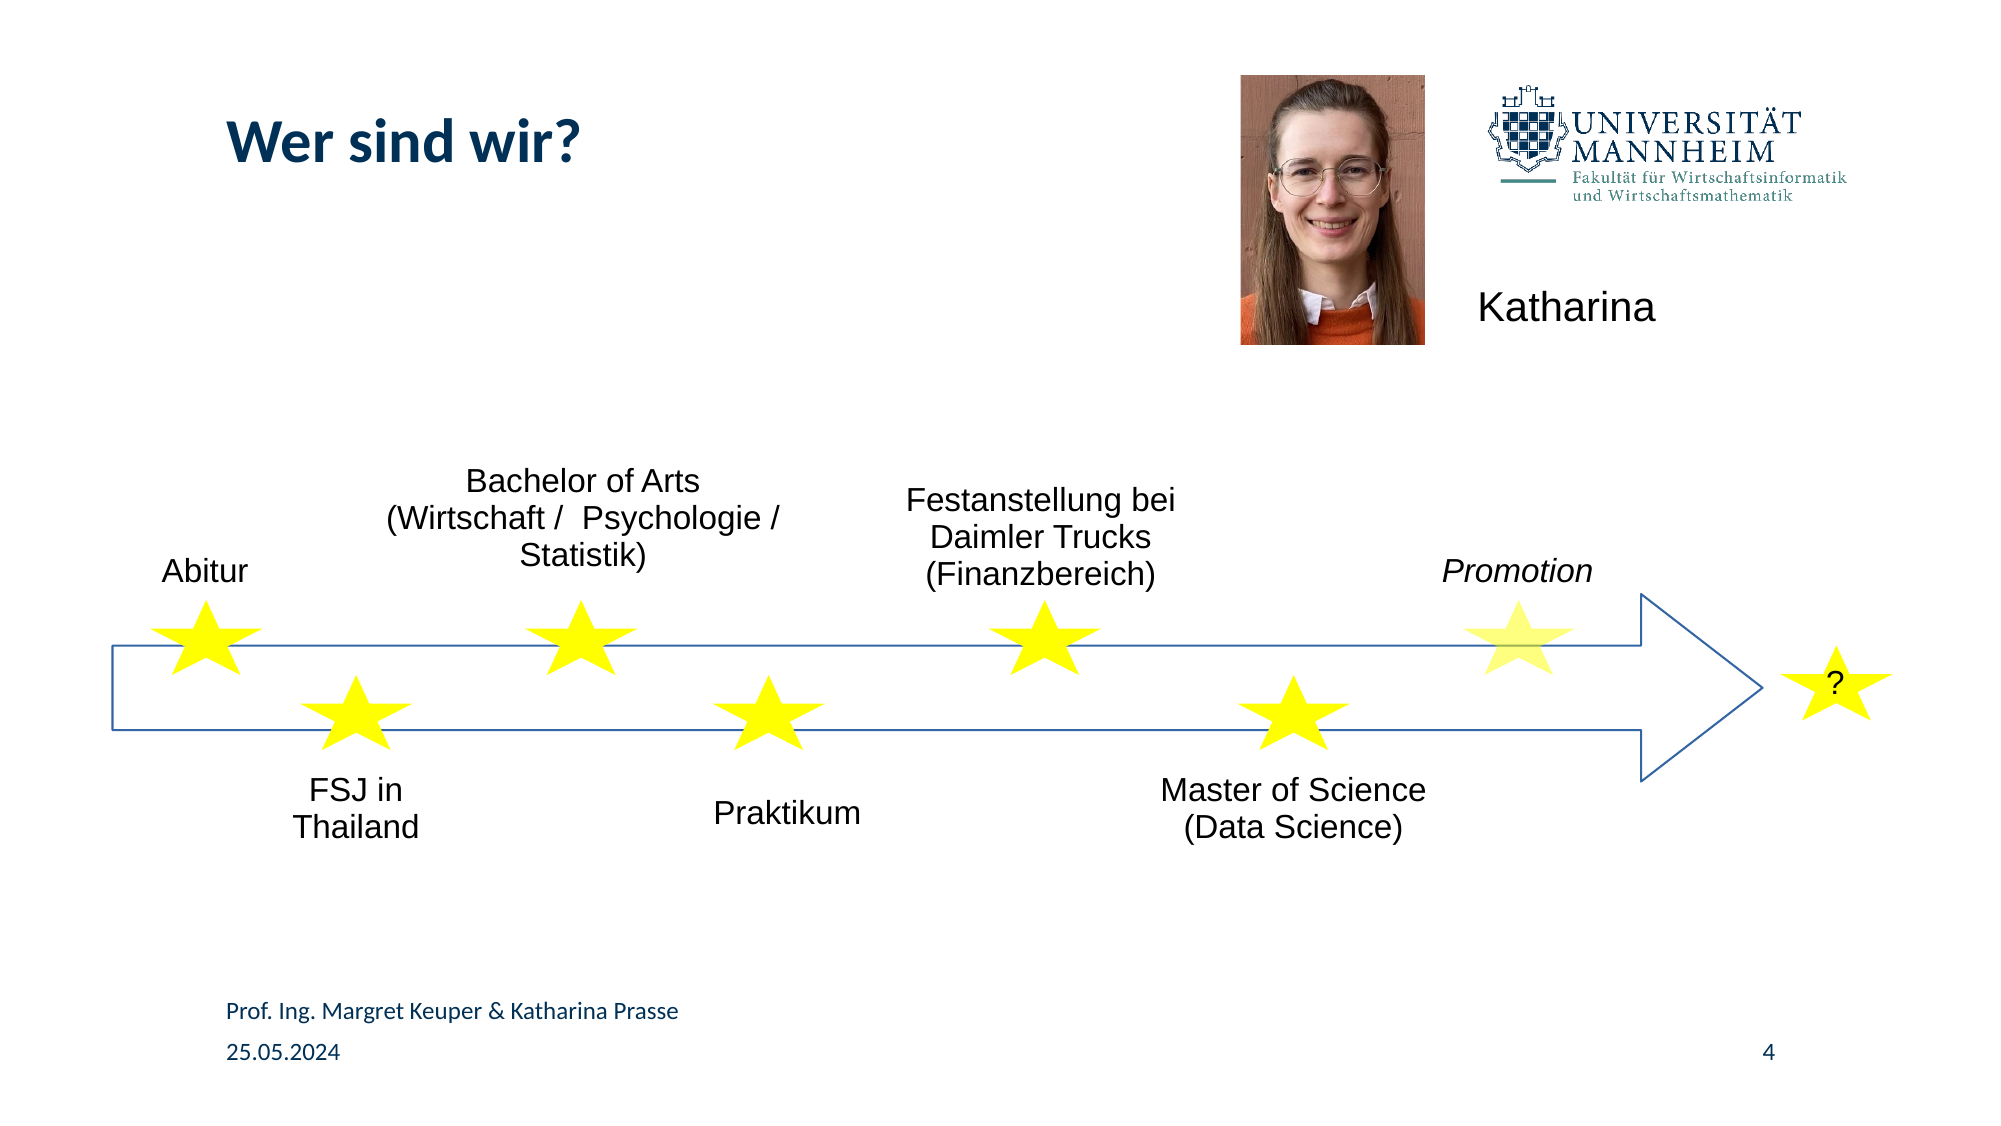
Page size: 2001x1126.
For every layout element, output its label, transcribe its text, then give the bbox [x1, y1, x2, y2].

text_box Master of Science (Data Science) [1050, 763, 1538, 897]
text_box Praktikum [675, 787, 901, 896]
picture [1240, 75, 1426, 345]
picture [1440, 47, 1894, 248]
text_box [1855, 703, 1871, 721]
title Wer sind wir? [226, 100, 1240, 306]
text_box Promotion [1405, 544, 1631, 653]
text_box FSJ in Thailand [262, 763, 451, 890]
text_box [1802, 709, 1817, 721]
text_box [1863, 674, 1893, 690]
text_box [112, 594, 1763, 782]
text_box Katharina [1462, 276, 1726, 338]
text_box Bachelor of Arts (Wirtschaft / Psychologie / Statistik) [339, 455, 828, 589]
text_box Abitur [130, 544, 281, 606]
text_box Festanstellung bei Daimler Trucks (Finanzbereich) [872, 473, 1210, 600]
text_box [1780, 674, 1807, 688]
text_box ? [1807, 657, 1863, 713]
text_box [1831, 645, 1842, 657]
